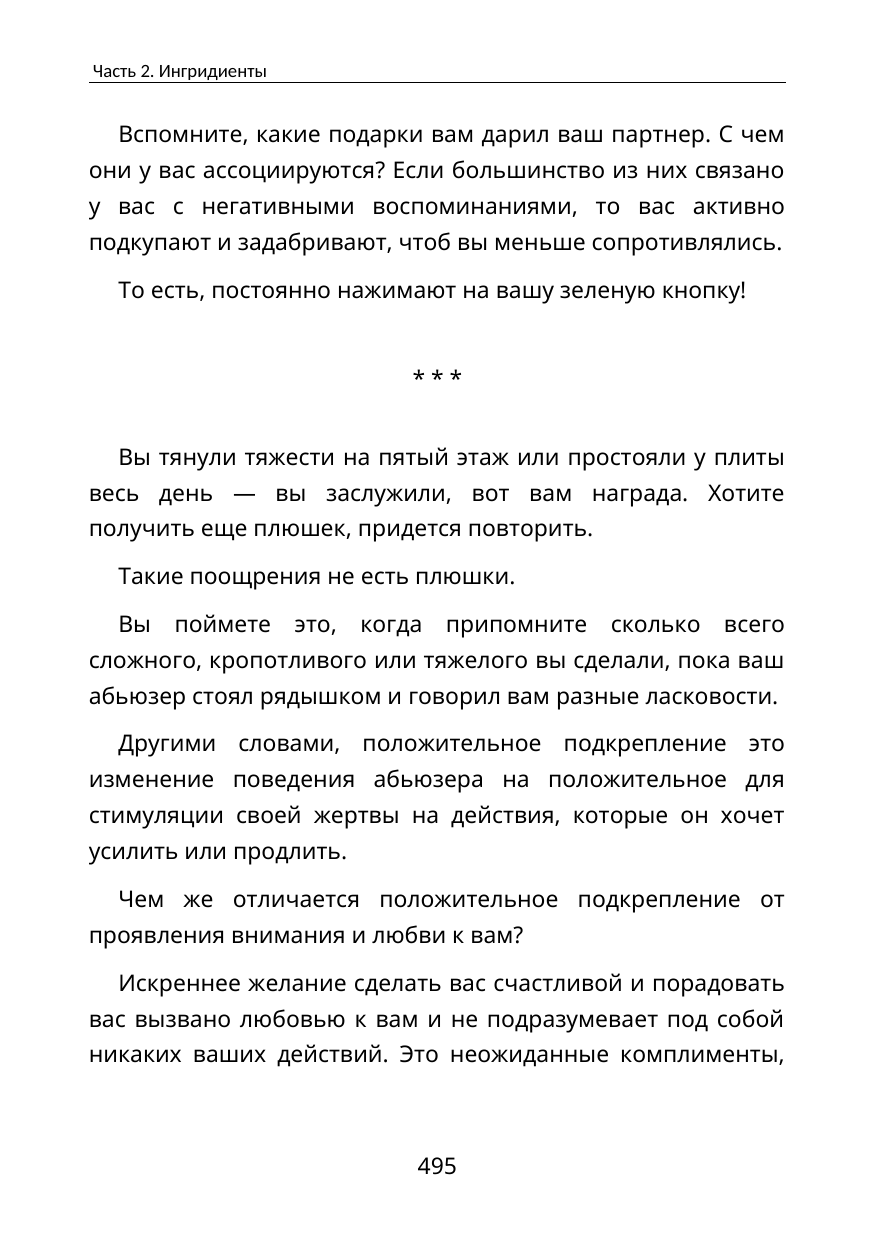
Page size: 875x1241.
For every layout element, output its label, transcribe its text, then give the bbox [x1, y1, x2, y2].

text Другими словами, положительное подкрепление это изменение поведения абьюзера на положительное для стимуляции своей жертвы на действия, которые он хочет усилить или продлить. [88, 727, 786, 866]
text Вы тянули тяжести на пятый этаж или простояли у плиты весь день — вы заслужили, вот вам награда. Хотите получить еще плюшек, придется повторить. [88, 441, 786, 544]
text Вспомните, какие подарки вам дарил ваш партнер. С чем они у вас ассоциируются? Если большинство из них связано у вас с негативными воспоминаниями, то вас активно подкупают и задабривают, чтоб вы меньше сопротивлялись. [88, 118, 786, 257]
text Вы поймете это, когда припомните сколько всего сложного, кропотливого или тяжелого вы сделали, пока ваш абьюзер стоял рядышком и говорил вам разные ласковости. [88, 608, 786, 711]
text Искреннее желание сделать вас счастливой и порадовать вас вызвано любовью к вам и не подразумевает под собой никаких ваших действий. Это неожиданные комплименты, [88, 967, 786, 1070]
text Чем же отличается положительное подкрепление от проявления внимания и любви к вам? [88, 883, 786, 950]
text То есть, постоянно нажимают на вашу зеленую кнопку! [88, 273, 786, 305]
subtitle * * * [88, 363, 786, 394]
text Такие поощрения не есть плюшки. [88, 560, 786, 591]
